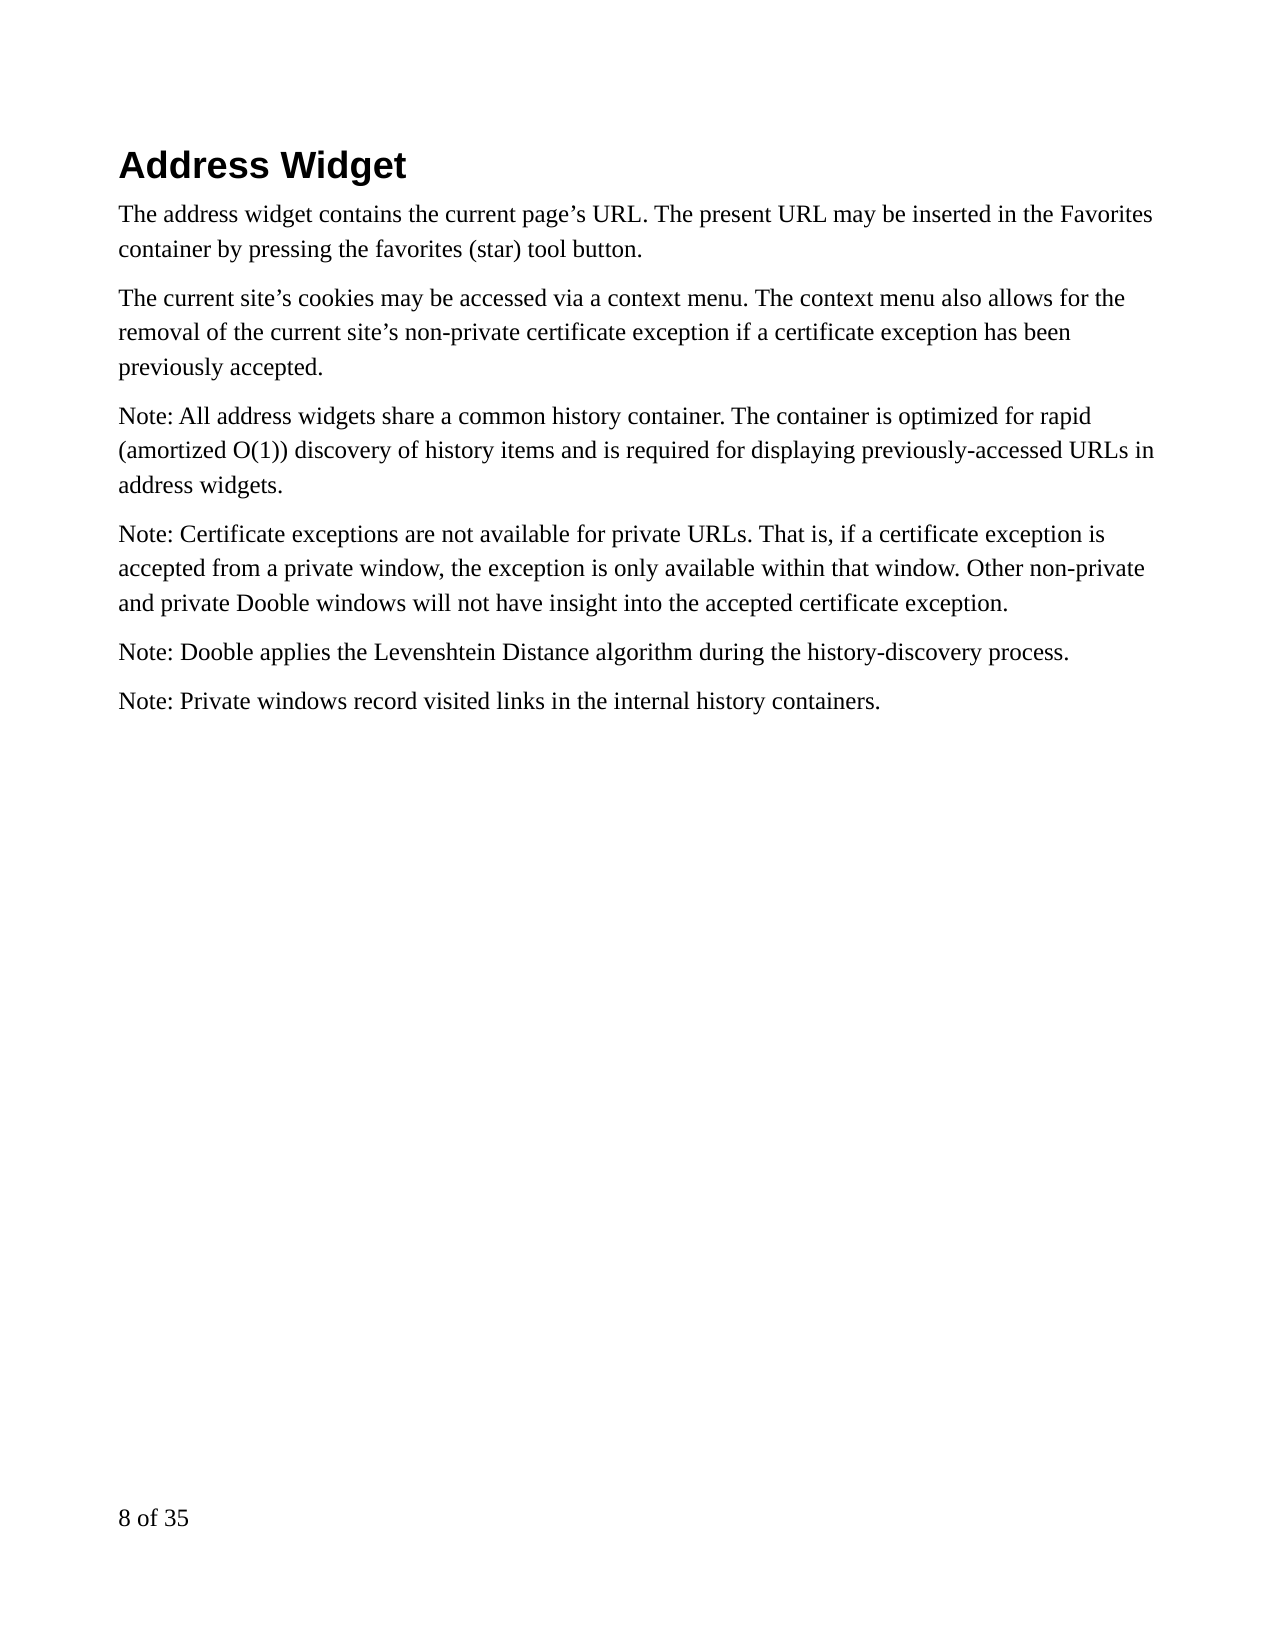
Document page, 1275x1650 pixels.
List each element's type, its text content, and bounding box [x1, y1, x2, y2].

text The current site’s cookies may be accessed via a context menu. The context menu also allows for the removal of the current site’s non-private certificate exception if a certificate exception has been previously accepted. [118, 283, 1157, 381]
text Note: Certificate exceptions are not available for private URLs. That is, if a certificate exception is accepted from a private window, the exception is only available within that window. Other non-private and private Dooble windows will not have insight into the accepted certificate exception. [118, 519, 1157, 617]
text The address widget contains the current page’s URL. The present URL may be inserted in the Favorites container by pressing the favorites (star) tool button. [118, 199, 1157, 262]
text Note: All address widgets share a common history container. The container is optimized for rapid (amortized O(1)) discovery of history items and is required for displaying previously-accessed URLs in address widgets. [118, 401, 1157, 498]
text Note: Dooble applies the Levenshtein Distance algorithm during the history-discovery process. [118, 637, 1157, 666]
text Note: Private windows record visited links in the internal history containers. [118, 686, 1157, 715]
subtitle Address Widget [118, 143, 1157, 187]
